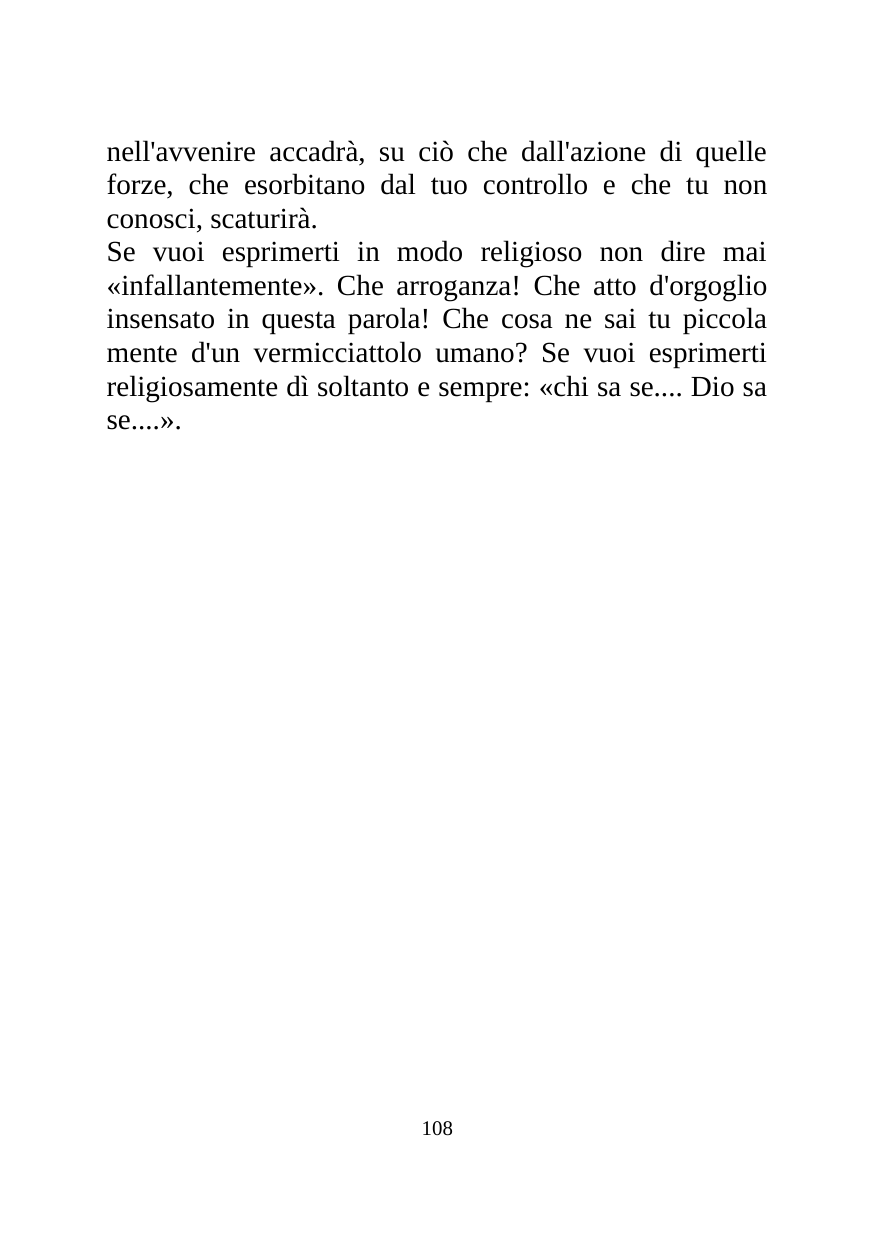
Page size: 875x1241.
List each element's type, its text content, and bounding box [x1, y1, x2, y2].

text nell'avvenire accadrà, su ciò che dall'azione di quelle forze, che esorbitano dal tuo controllo e che tu non conosci, scaturirà. [106, 134, 768, 234]
text Se vuoi esprimerti in modo religioso non dire mai «infallantemente». Che arroganza! Che atto d'orgoglio insensato in questa parola! Che cosa ne sai tu piccola mente d'un vermicciattolo umano? Se vuoi esprimerti religiosamente dì soltanto e sempre: «chi sa se.... Dio sa se....». [106, 234, 768, 436]
